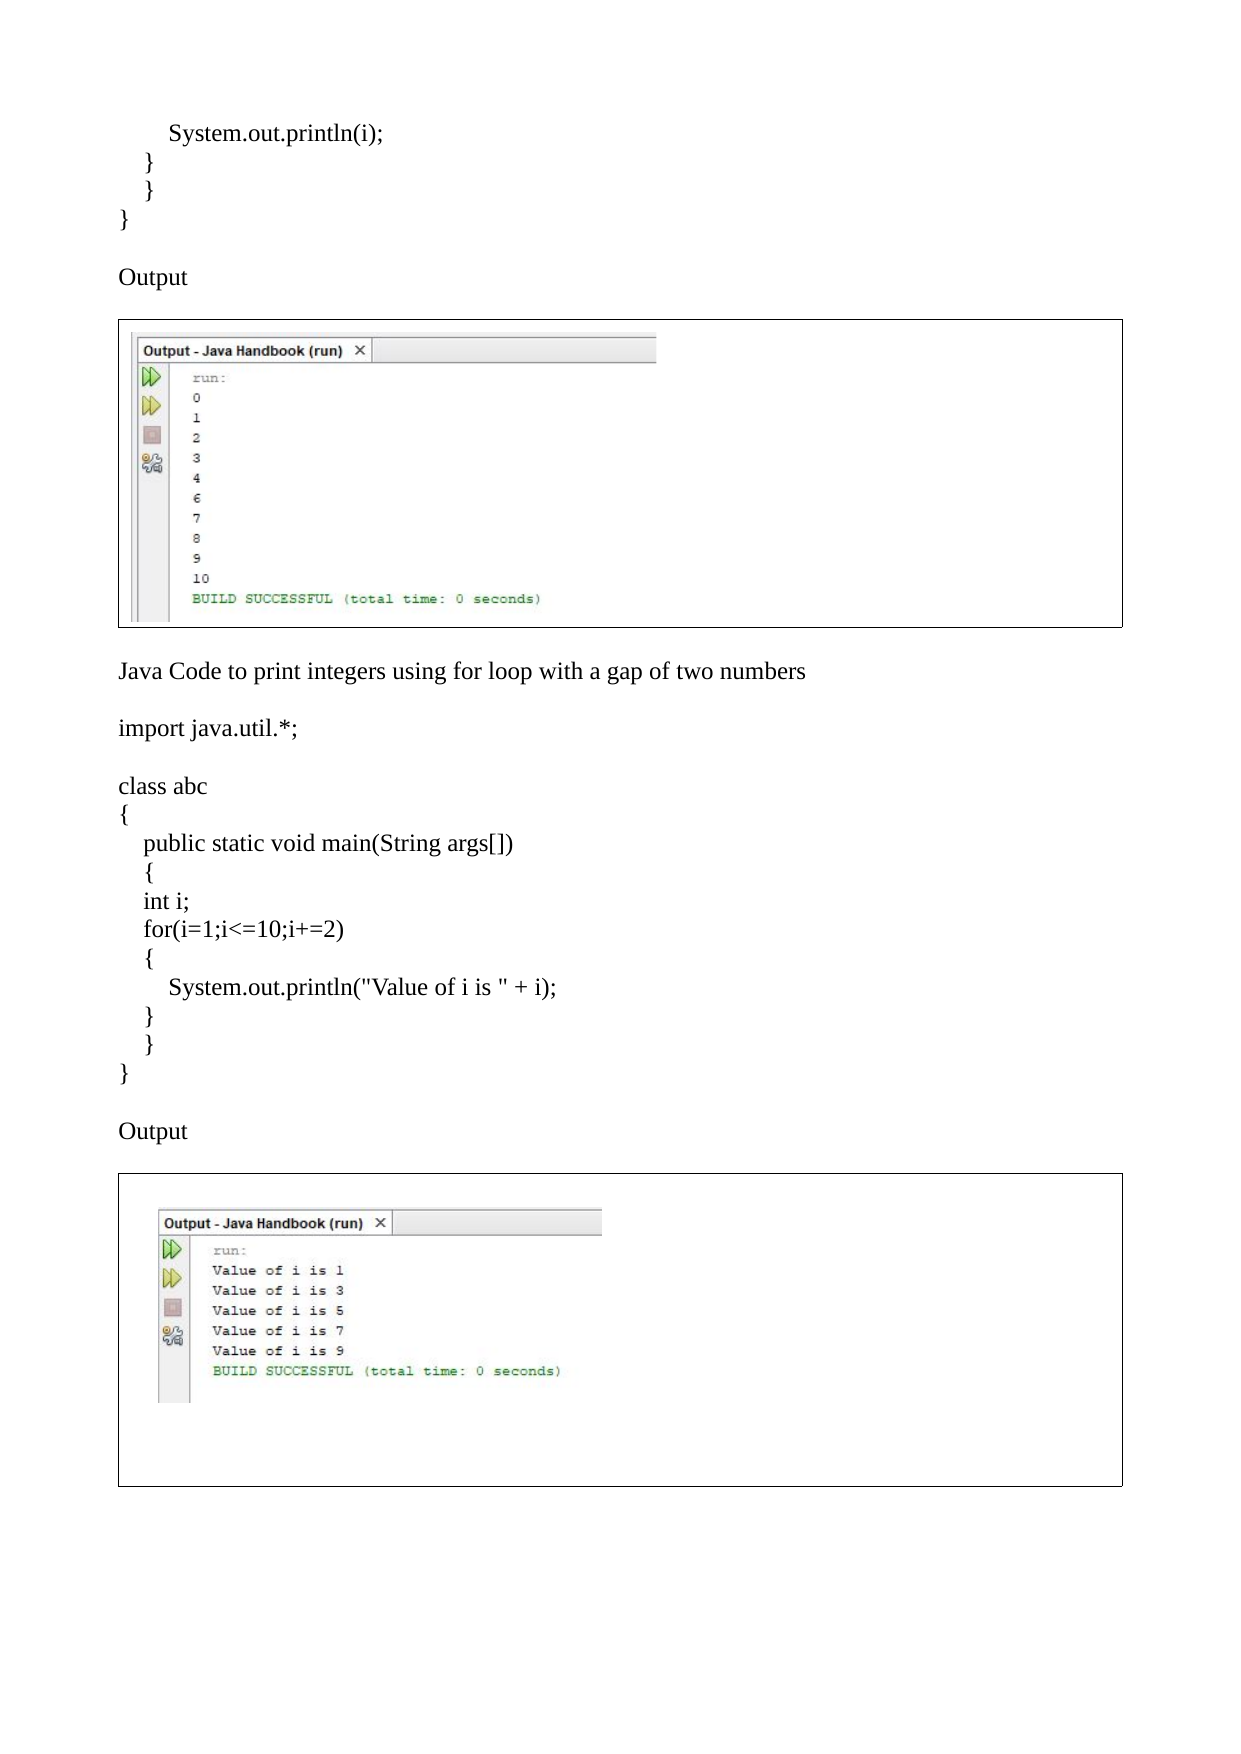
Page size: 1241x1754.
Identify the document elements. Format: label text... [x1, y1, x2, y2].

text } [118, 147, 1122, 176]
text Output [118, 262, 1122, 291]
text { [118, 943, 1122, 972]
text } [118, 1058, 1122, 1087]
text System.out.println(i); [118, 118, 1122, 147]
text class abc [118, 771, 1122, 799]
text { [118, 857, 1122, 886]
text } [118, 204, 1122, 233]
text Java Code to print integers using for loop with a gap of two numbers [118, 656, 1122, 684]
text } [118, 1001, 1122, 1029]
text import java.util.*; [118, 713, 1122, 742]
text Output [118, 1116, 1122, 1144]
picture [158, 1207, 602, 1403]
text System.out.println("Value of i is " + i); [118, 972, 1122, 1001]
text public static void main(String args[]) [118, 828, 1122, 857]
table_header [119, 320, 1122, 627]
picture [131, 332, 657, 622]
text for(i=1;i<=10;i+=2) [118, 914, 1122, 943]
text } [118, 1029, 1122, 1058]
text } [118, 176, 1122, 204]
text int i; [118, 886, 1122, 914]
text { [118, 799, 1122, 828]
table_header [119, 1174, 1122, 1486]
